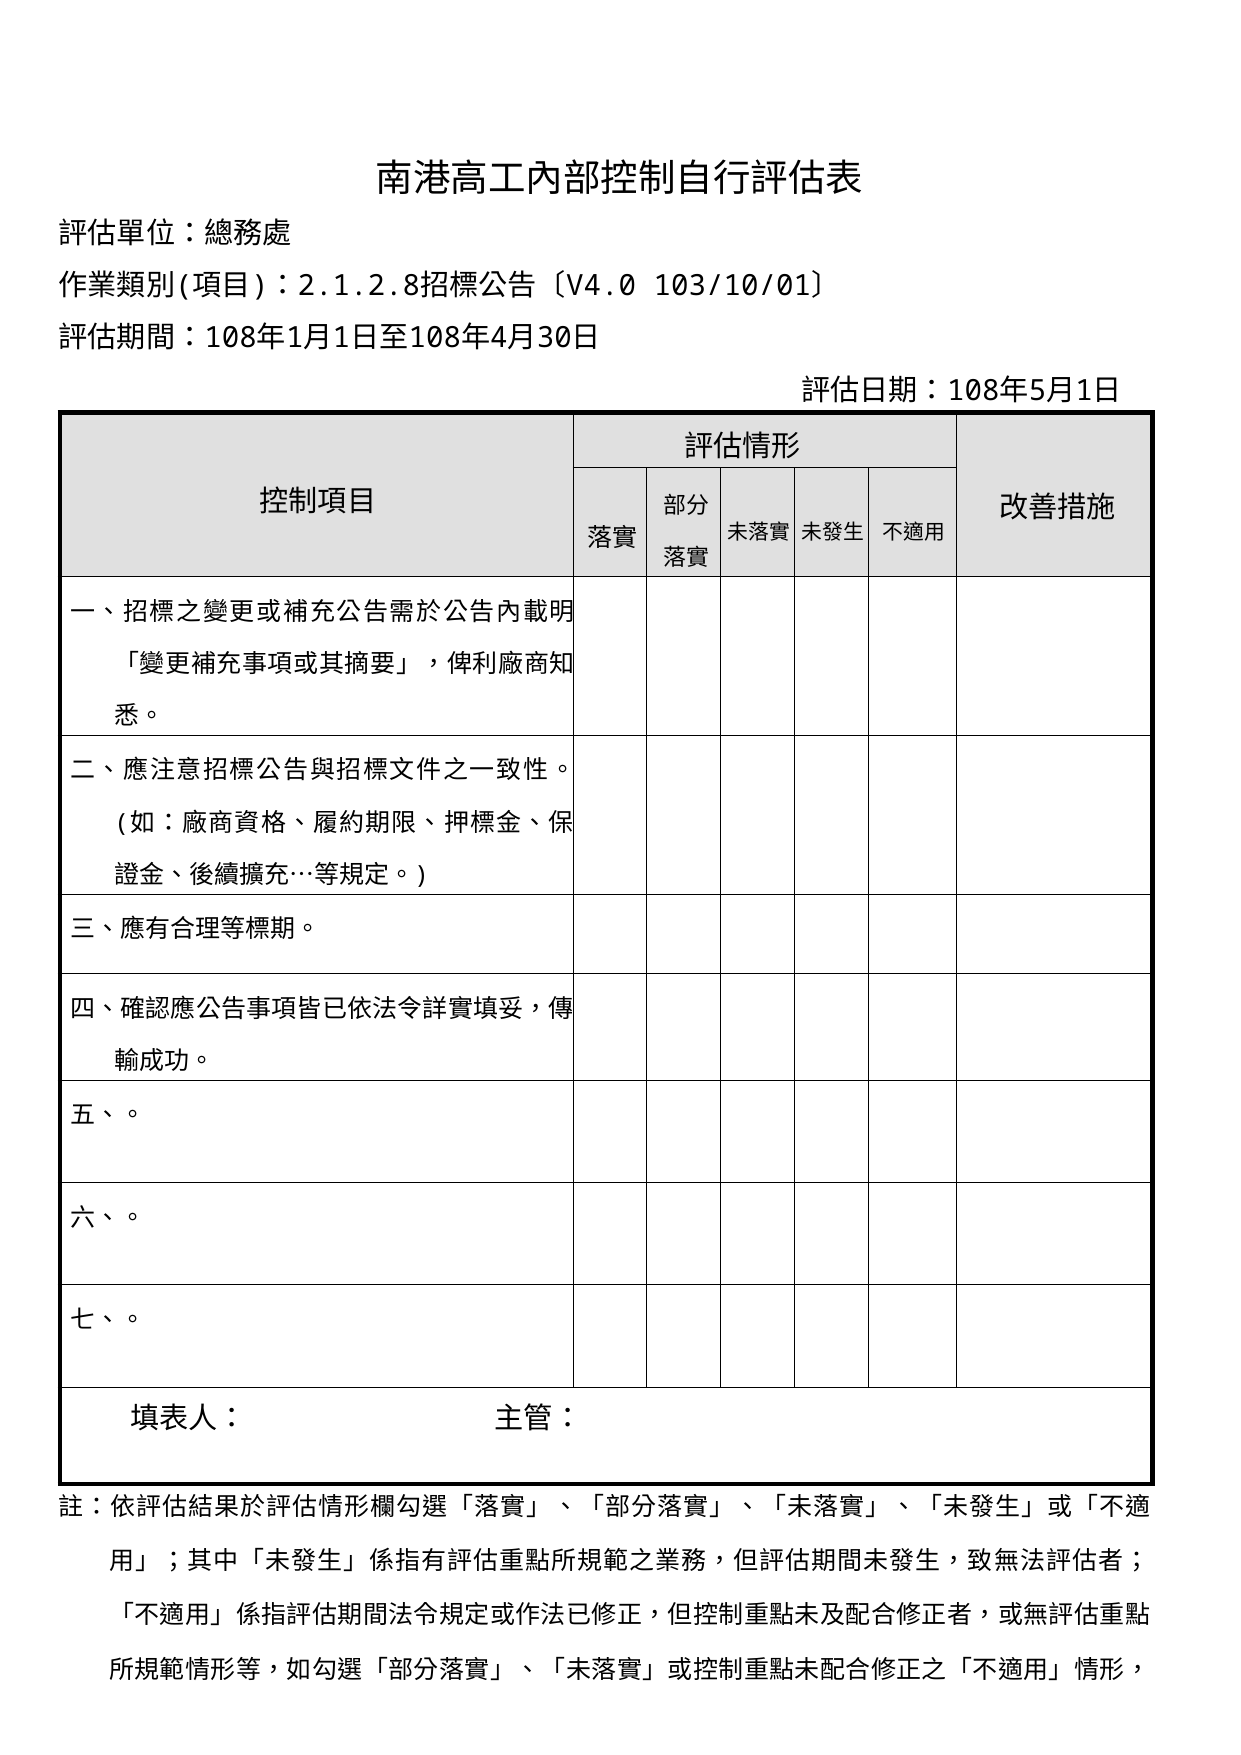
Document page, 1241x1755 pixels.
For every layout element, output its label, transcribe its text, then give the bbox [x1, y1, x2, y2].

table_cell [574, 974, 646, 1079]
table_cell [795, 1285, 868, 1387]
table_cell [957, 736, 1150, 893]
table_cell [721, 1285, 794, 1387]
table_cell 未落實 [721, 468, 794, 576]
table_cell [647, 1183, 720, 1284]
text 南港高工內部控制自行評估表 [58, 150, 1180, 202]
table_cell [647, 1081, 720, 1182]
table_header 控制項目 [62, 415, 573, 576]
table_cell [721, 895, 794, 973]
table_cell [869, 1285, 956, 1387]
table_cell [957, 895, 1150, 973]
table_cell [957, 1183, 1150, 1284]
table_cell [647, 895, 720, 973]
table_cell 七、。 [62, 1285, 573, 1387]
table_cell [957, 1081, 1150, 1182]
text 評估單位：總務處 [58, 202, 1180, 254]
table_cell [795, 974, 868, 1079]
text 評估期間：108年1月1日至108年4月30日 [58, 306, 1180, 358]
text 評估日期：108年5月1日 [801, 358, 1180, 410]
table_cell 五、。 [62, 1081, 573, 1182]
table_cell [721, 1183, 794, 1284]
table_cell 二、應注意招標公告與招標文件之一致性。(如：廠商資格、履約期限、押標金、保證金、後續擴充…等規定。) [62, 736, 573, 893]
table_cell [795, 895, 868, 973]
table_cell [795, 1081, 868, 1182]
table_cell 落實 [574, 468, 646, 576]
table_cell [647, 736, 720, 893]
text 作業類別(項目)：2.1.2.8招標公告〔V4.0 103/10/01〕 [58, 254, 1180, 306]
table_cell [574, 1081, 646, 1182]
table_cell [721, 974, 794, 1079]
table_cell [721, 736, 794, 893]
table_cell 六、。 [62, 1183, 573, 1284]
table_cell 一、招標之變更或補充公告需於公告內載明「變更補充事項或其摘要」，俾利廠商知悉。 [62, 577, 573, 735]
table_cell 四、確認應公告事項皆已依法令詳實填妥，傳輸成功。 [62, 974, 573, 1079]
table_cell [957, 1285, 1150, 1387]
table_cell [574, 1285, 646, 1387]
table_cell [721, 1081, 794, 1182]
table_cell [574, 1183, 646, 1284]
table_header 改善措施 [957, 415, 1150, 576]
table_cell [957, 577, 1150, 735]
table_cell [869, 577, 956, 735]
table_cell [869, 736, 956, 893]
table_cell [869, 895, 956, 973]
table_cell [957, 974, 1150, 1079]
table_cell 不適用 [869, 468, 956, 576]
table_cell [869, 1183, 956, 1284]
table_cell [795, 1183, 868, 1284]
table_cell [795, 736, 868, 893]
table_cell [869, 974, 956, 1079]
table_cell [574, 577, 646, 735]
table_cell [647, 974, 720, 1079]
table_cell [721, 577, 794, 735]
table_cell [574, 736, 646, 893]
table_cell 未發生 [795, 468, 868, 576]
table_cell [574, 895, 646, 973]
table_cell [869, 1081, 956, 1182]
table_cell 三、應有合理等標期。 [62, 895, 573, 973]
table_cell 部分 落實 [647, 468, 720, 576]
table_cell [647, 577, 720, 735]
text 註：依評估結果於評估情形欄勾選「落實」、「部分落實」、「未落實」、「未發生」或「不適用」；其中「未發生」係指有評估重點所規範之業務，但評估期間未發生，致無法評估者；「不適用」係指評估期間法令規定或作法已修正，但控制重點未及配合修正者，或無評估重點所規範情形等，如勾選「部分落實」、「未落實」或控制重點未配合修正之「不適用」情形， [58, 1486, 1151, 1685]
table_cell 填表人： 主管： [62, 1388, 1150, 1481]
table_header 評估情形 [574, 415, 956, 467]
table_cell [647, 1285, 720, 1387]
table_cell [795, 577, 868, 735]
